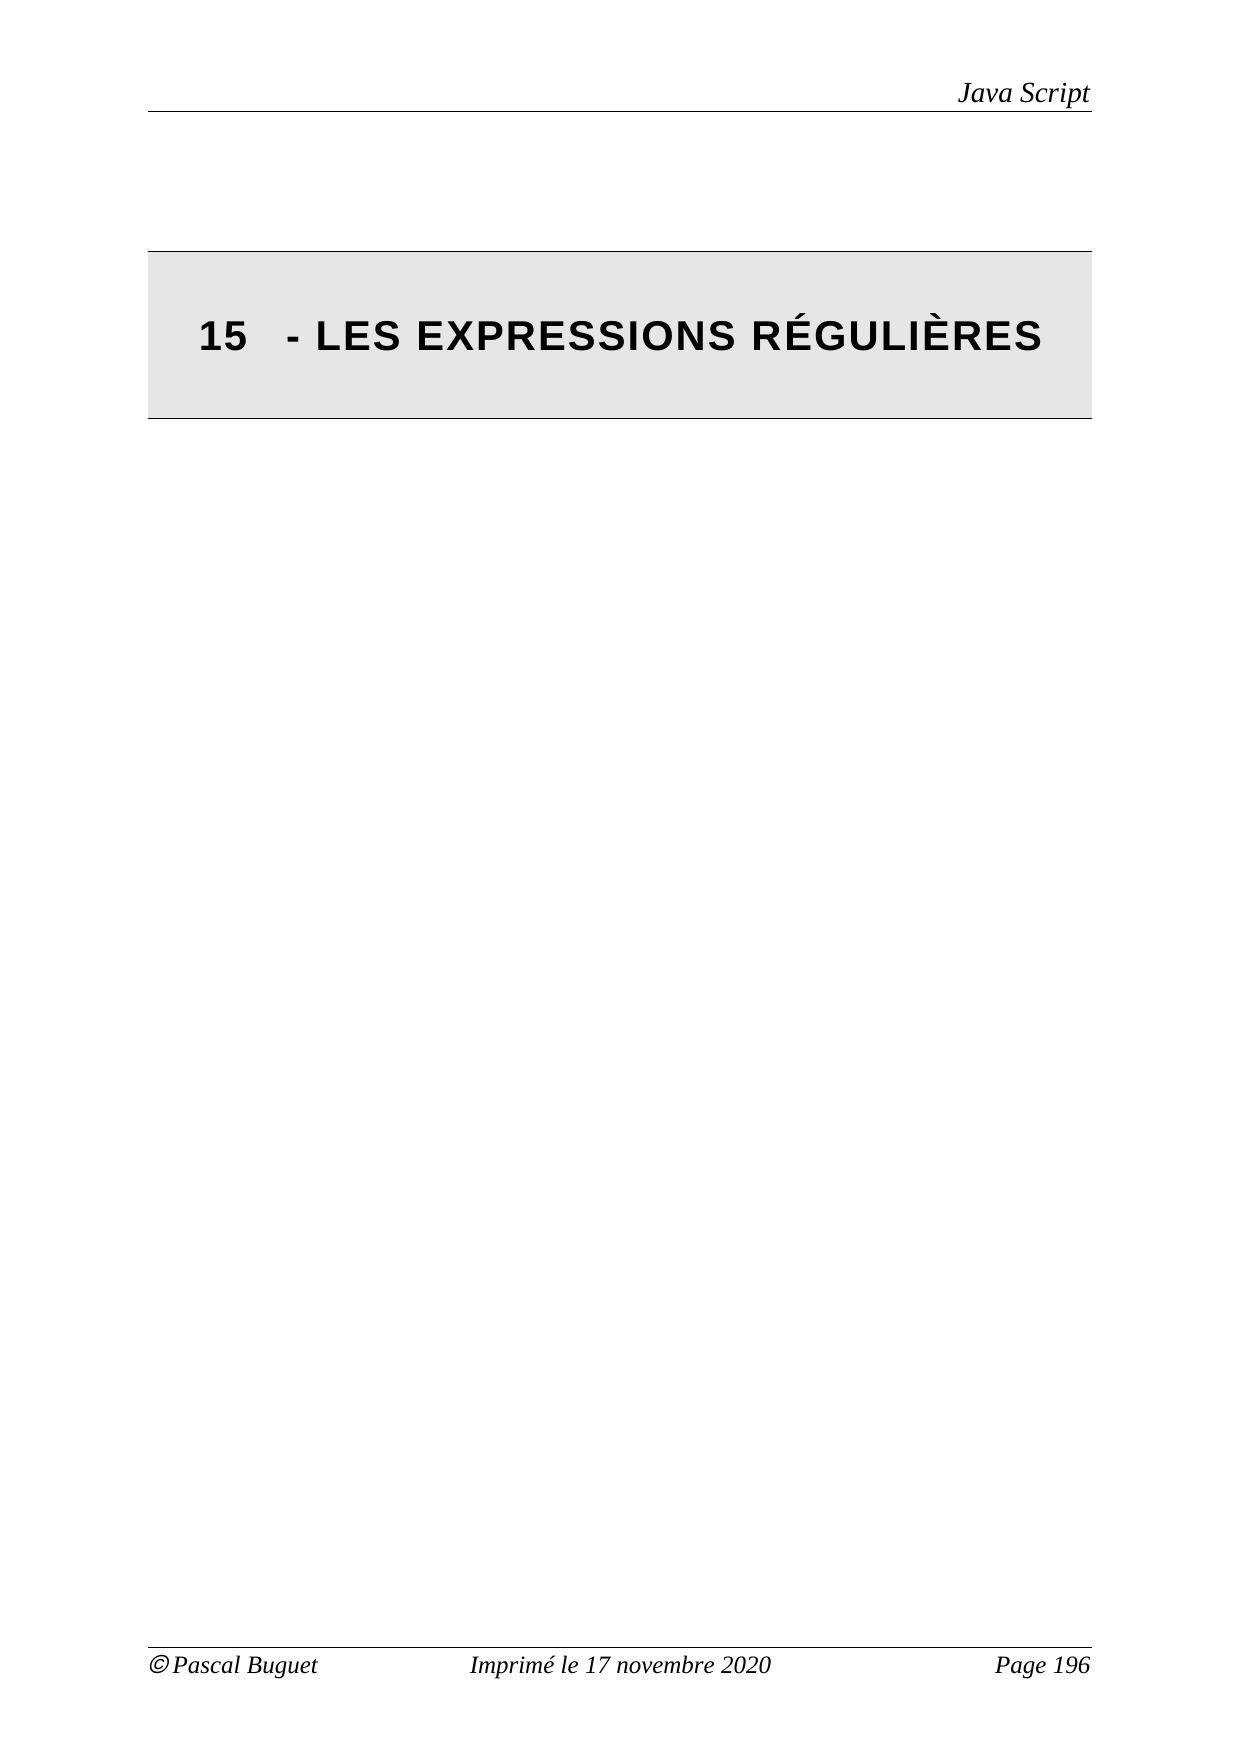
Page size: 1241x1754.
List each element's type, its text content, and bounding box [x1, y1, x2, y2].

subtitle - LES EXPRESSIONS RÉGULIÈRES [148, 252, 1092, 418]
